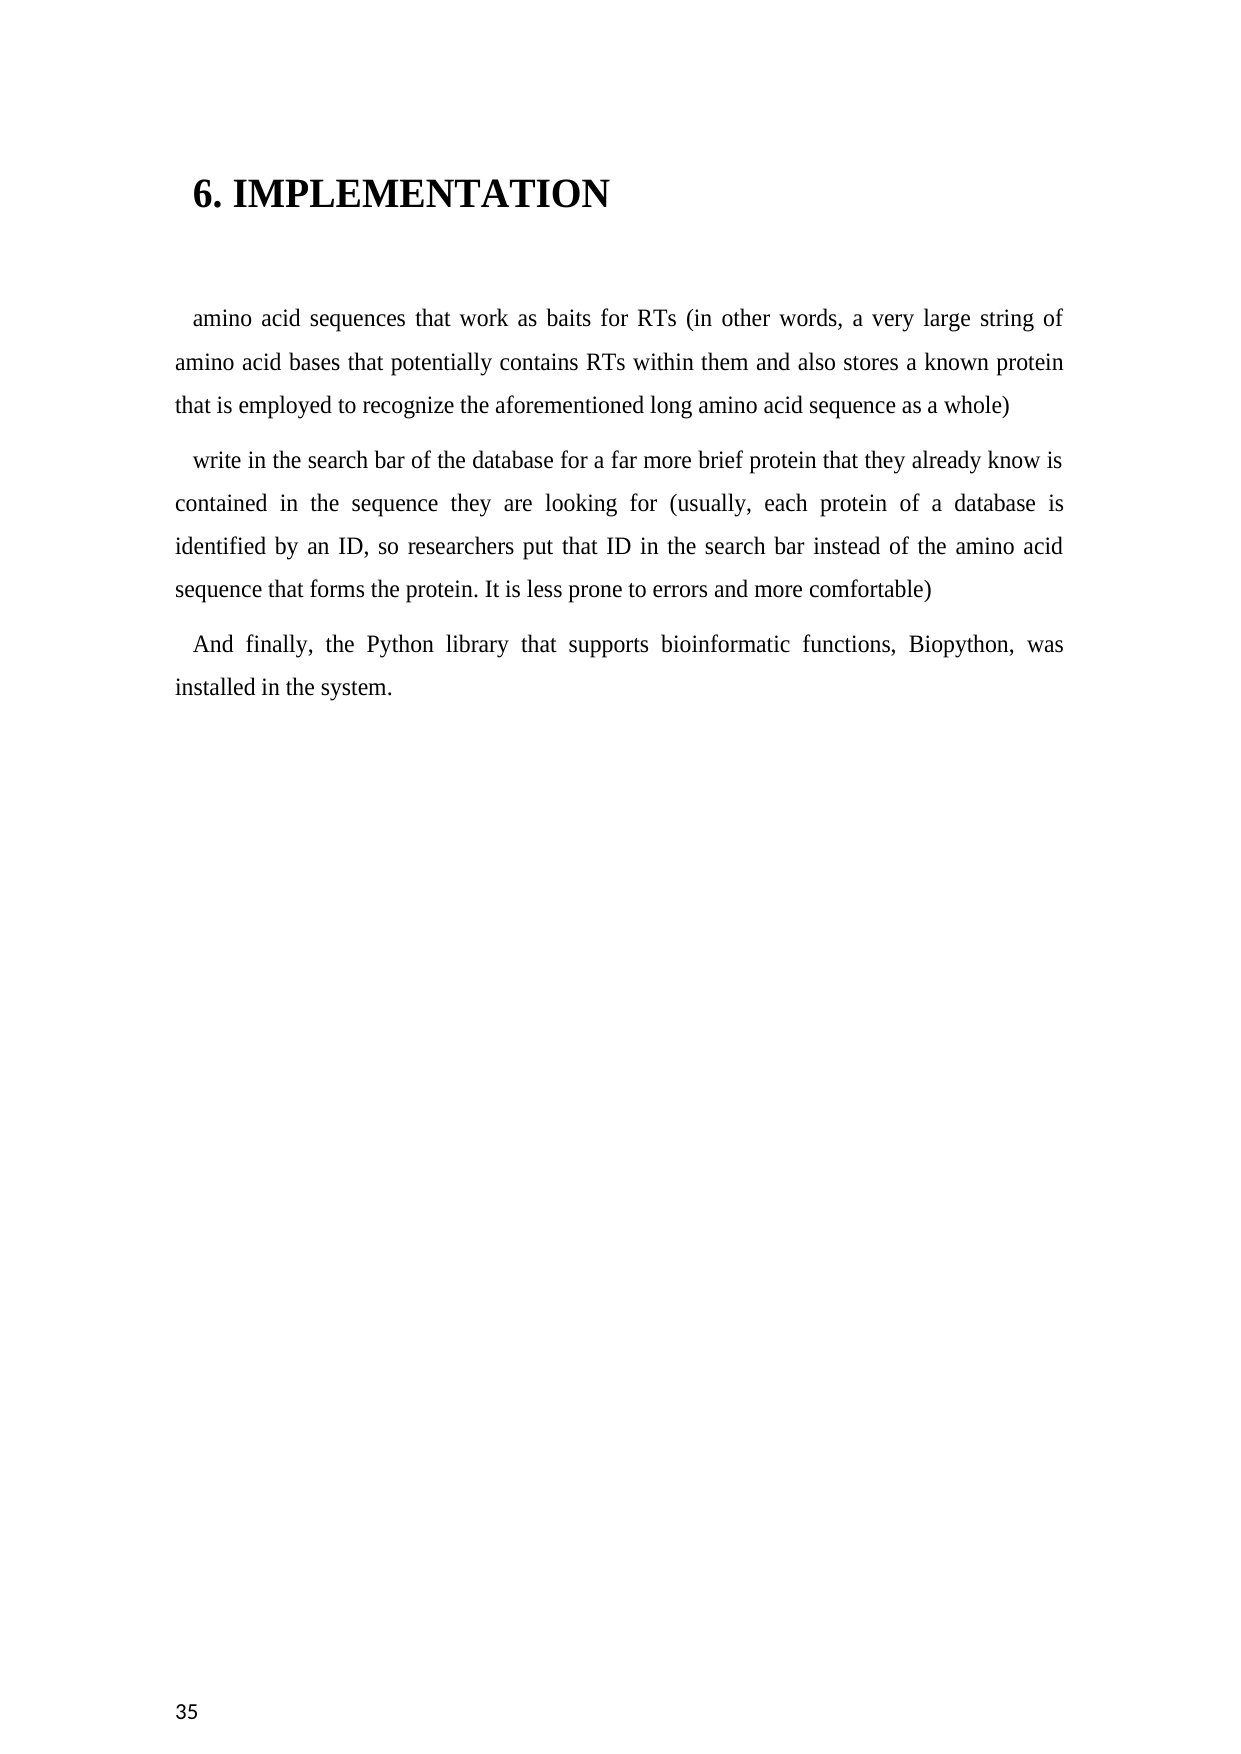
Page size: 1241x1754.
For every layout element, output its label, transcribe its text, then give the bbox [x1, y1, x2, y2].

text write in the search bar of the database for a far more brief protein that they already know is contained in the sequence they are looking for (usually, each protein of a database is identified by an ID, so researchers put that ID in the search bar instead of the amino acid sequence that forms the protein. It is less prone to errors and more comfortable) [175, 445, 1065, 603]
text And finally, the Python library that supports bioinformatic functions, Biopython, was installed in the system. [175, 629, 1065, 701]
text amino acid sequences that work as baits for RTs (in other words, a very large string of amino acid bases that potentially contains RTs within them and also stores a known protein that is employed to recognize the aforementioned long amino acid sequence as a whole) [175, 303, 1065, 418]
text 6. IMPLEMENTATION [175, 168, 1065, 216]
